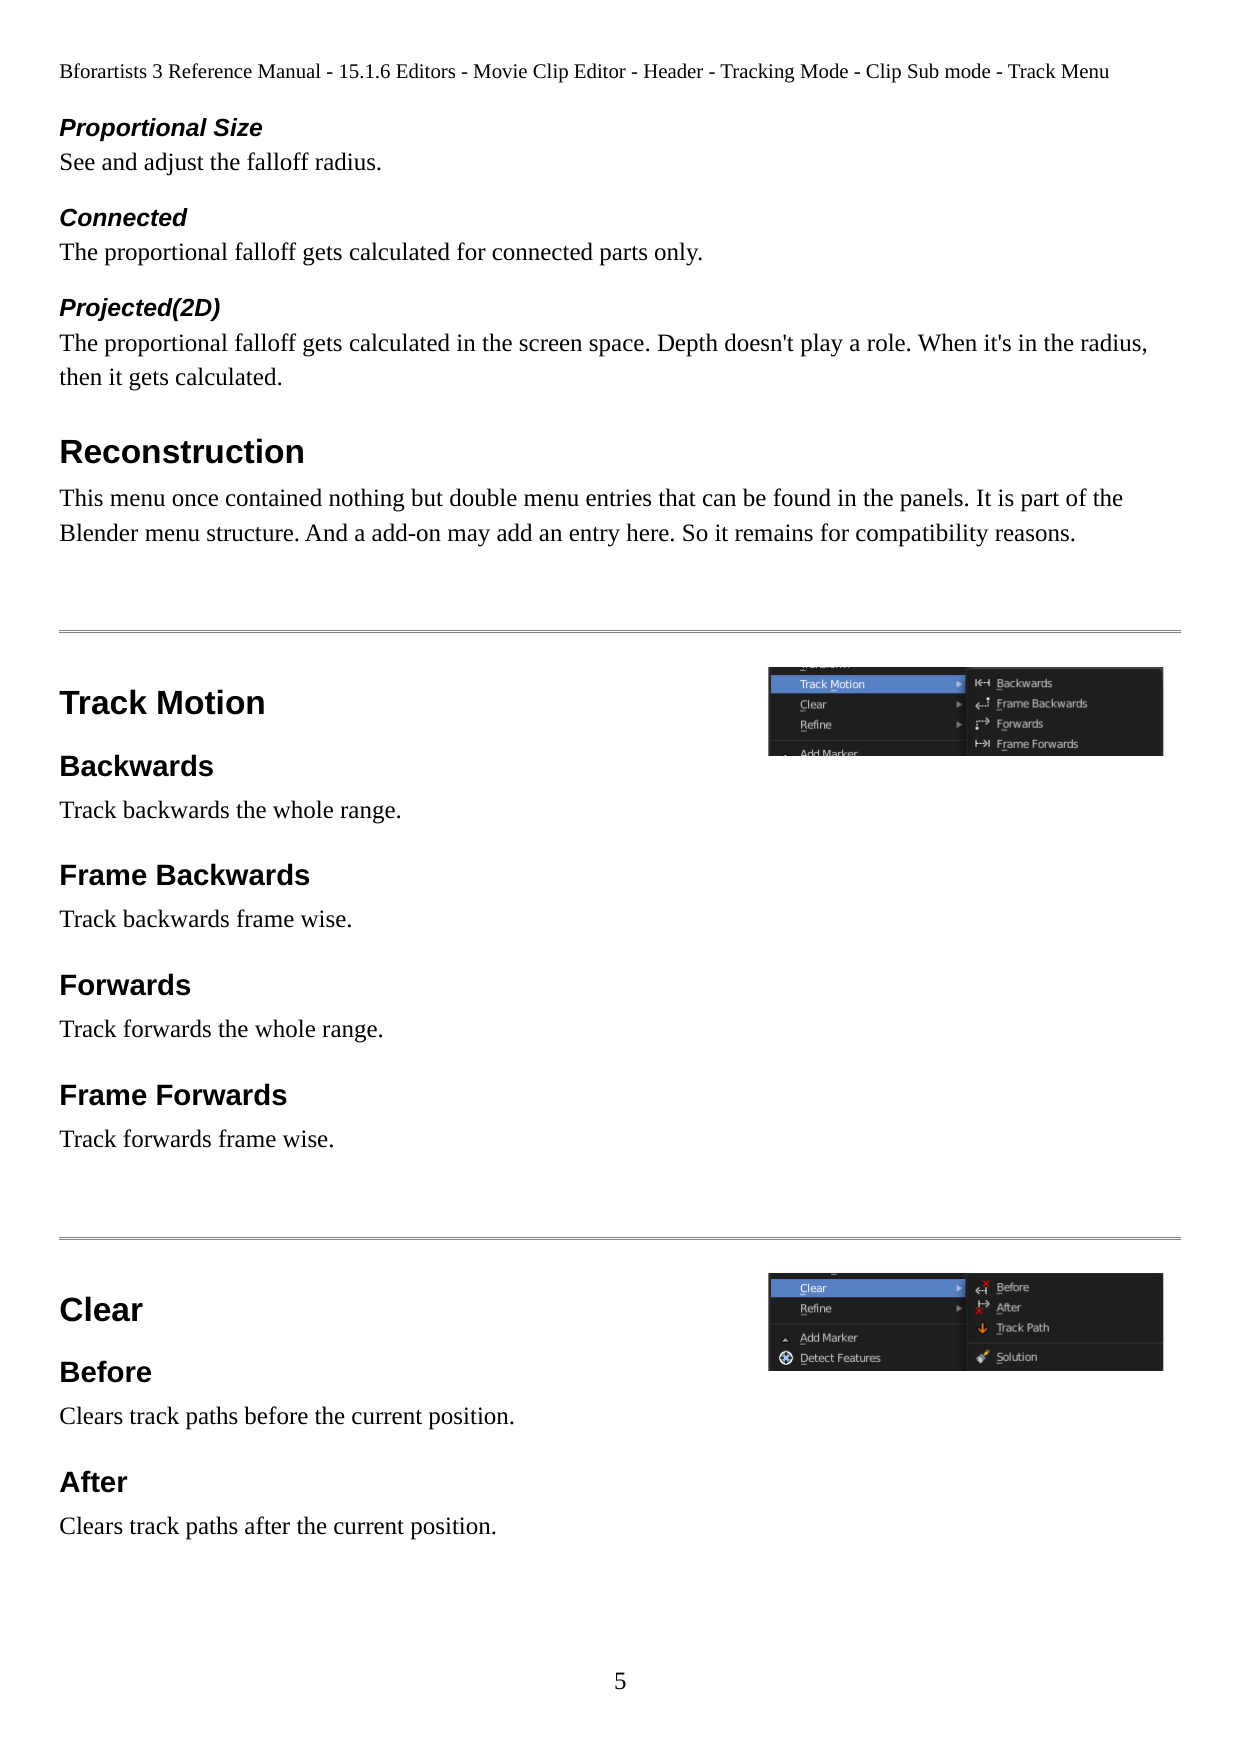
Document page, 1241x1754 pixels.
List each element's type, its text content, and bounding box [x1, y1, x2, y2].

text Track forwards frame wise. [59, 1124, 1181, 1153]
text Clears track paths after the current position. [59, 1511, 1181, 1540]
subtitle [1164, 683, 1181, 721]
subtitle After [59, 1465, 1181, 1499]
subtitle Frame Forwards [59, 1078, 1181, 1112]
text Track backwards frame wise. [59, 904, 1181, 933]
subtitle Reconstruction [59, 432, 1181, 471]
text Track forwards the whole range. [59, 1014, 1181, 1043]
text Clears track paths before the current position. [59, 1401, 1181, 1430]
picture [768, 1273, 1164, 1371]
subtitle Connected [59, 203, 1181, 231]
subtitle Clear [59, 1289, 768, 1328]
text Track backwards the whole range. [59, 795, 1181, 823]
subtitle Backwards [59, 748, 1181, 782]
subtitle Frame Backwards [59, 858, 1181, 892]
subtitle [1164, 1289, 1181, 1328]
text This menu once contained nothing but double menu entries that can be found in the panels. It is part of the Blender menu structure. And a add-on may add an entry here. So it remains for compatibility reasons. [59, 483, 1181, 546]
text See and adjust the falloff radius. [59, 147, 1181, 176]
picture [768, 667, 1164, 756]
subtitle Proportional Size [59, 113, 1181, 141]
subtitle Track Motion [59, 683, 768, 721]
text The proportional falloff gets calculated in the screen space. Depth doesn't play a role. When it's in the radius, then it gets calculated. [59, 328, 1181, 391]
text The proportional falloff gets calculated for connected parts only. [59, 237, 1181, 266]
subtitle Before [59, 1355, 1181, 1389]
subtitle Projected(2D) [59, 293, 1181, 321]
subtitle Forwards [59, 968, 1181, 1002]
